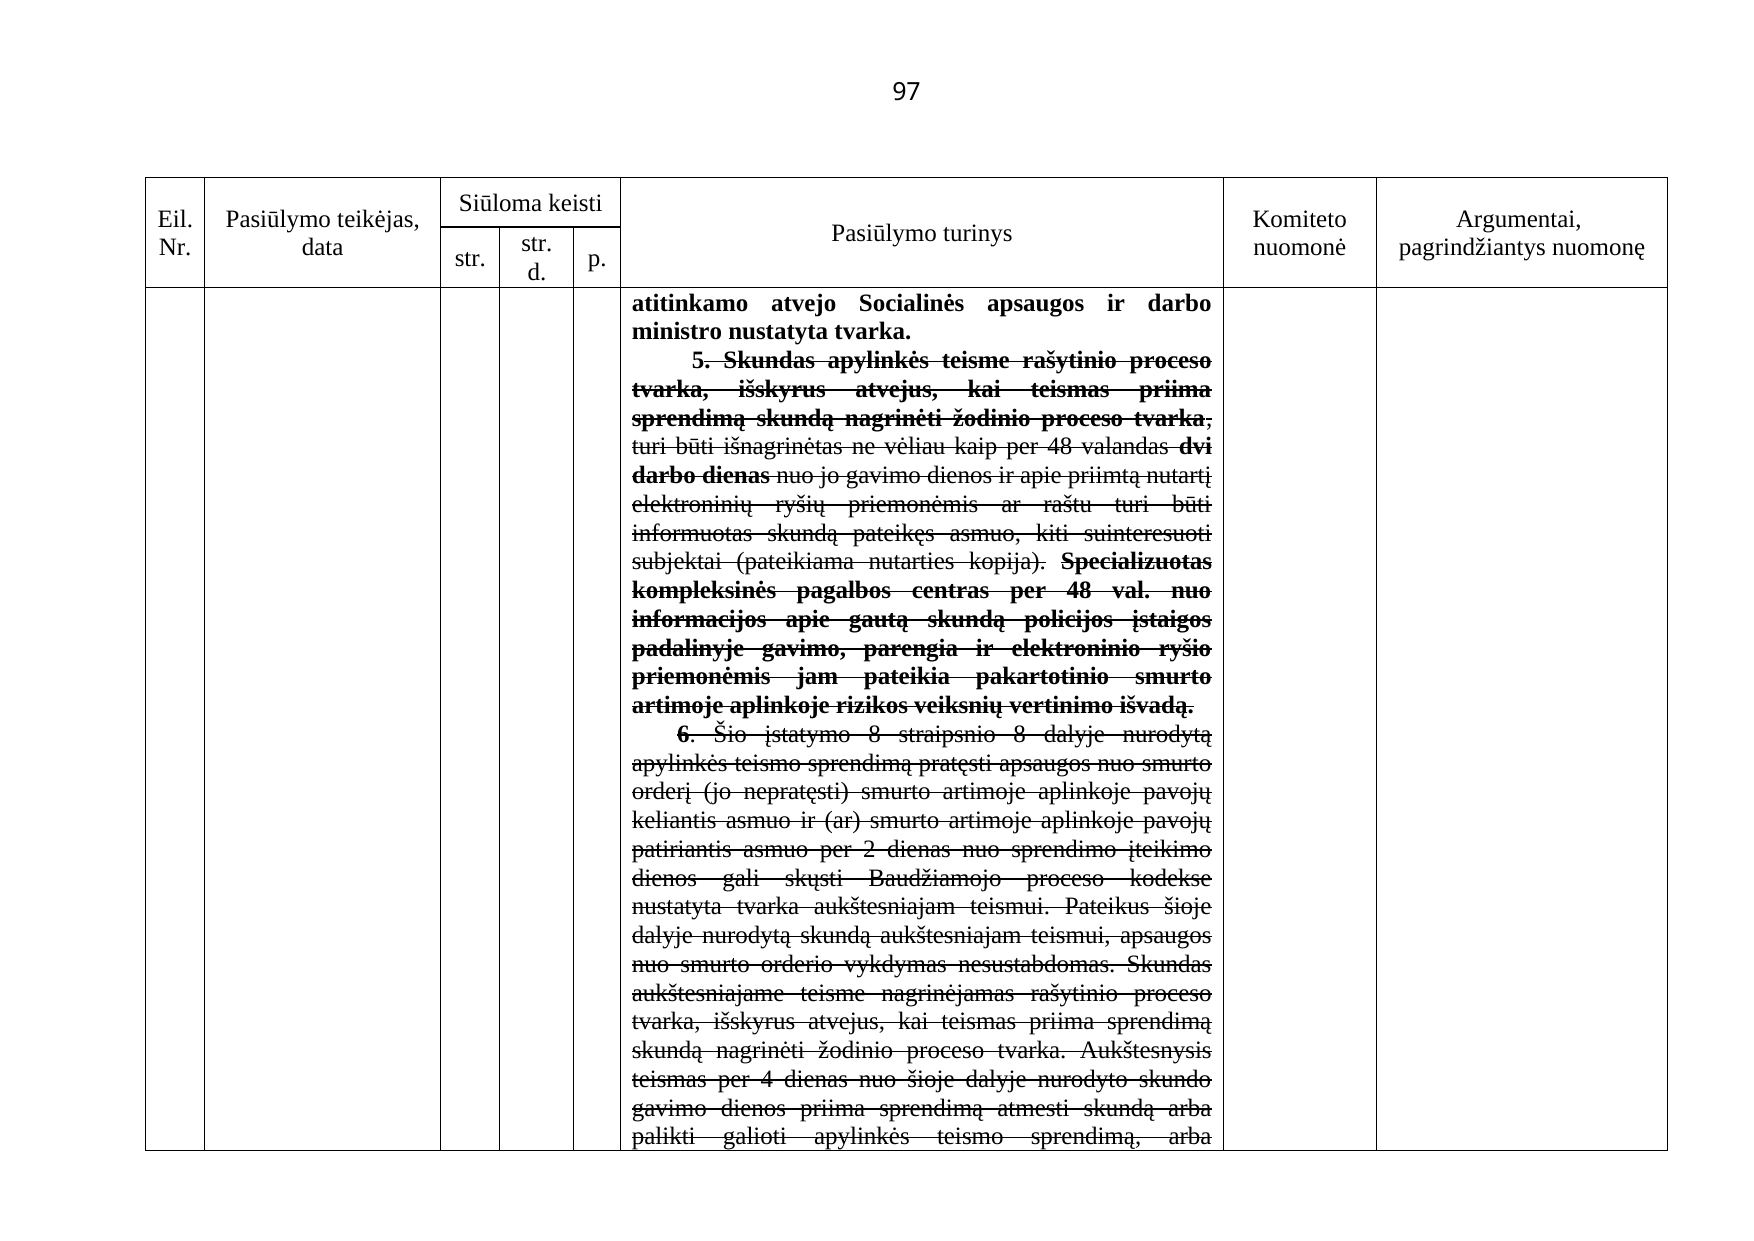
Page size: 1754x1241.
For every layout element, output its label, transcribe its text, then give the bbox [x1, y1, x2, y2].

table_cell [1377, 288, 1667, 1150]
table_cell [500, 288, 573, 1150]
table_cell [146, 288, 204, 1150]
table_header Siūloma keisti [441, 178, 620, 226]
table_cell [205, 288, 440, 1150]
table_header Argumentai, pagrindžiantys nuomonę [1377, 178, 1667, 287]
table_cell [1224, 288, 1376, 1150]
table_cell atitinkamo atvejo Socialinės apsaugos ir darbo ministro nustatyta tvarka. 5. Skundas apylinkės teisme rašytinio proceso tvarka, išskyrus atvejus, kai teismas priima sprendimą skundą nagrinėti žodinio proceso tvarka, turi būti išnagrinėtas ne vėliau kaip per 48 valandas dvi darbo dienas nuo jo gavimo dienos ir apie priimtą nutartį elektroninių ryšių priemonėmis ar raštu turi būti informuotas skundą pateikęs asmuo, kiti suinteresuoti subjektai (pateikiama nutarties kopija). Specializuotas kompleksinės pagalbos centras per 48 val. nuo informacijos apie gautą skundą policijos įstaigos padalinyje gavimo, parengia ir elektroninio ryšio priemonėmis jam pateikia pakartotinio smurto artimoje aplinkoje rizikos veiksnių vertinimo išvadą. 6. Šio įstatymo 8 straipsnio 8 dalyje nurodytą apylinkės teismo sprendimą pratęsti apsaugos nuo smurto orderį (jo nepratęsti) smurto artimoje aplinkoje pavojų keliantis asmuo ir (ar) smurto artimoje aplinkoje pavojų patiriantis asmuo per 2 dienas nuo sprendimo įteikimo dienos gali skųsti Baudžiamojo proceso kodekse nustatyta tvarka aukštesniajam teismui. Pateikus šioje dalyje nurodytą skundą aukštesniajam teismui, apsaugos nuo smurto orderio vykdymas nesustabdomas. Skundas aukštesniajame teisme nagrinėjamas rašytinio proceso tvarka, išskyrus atvejus, kai teismas priima sprendimą skundą nagrinėti žodinio proceso tvarka. Aukštesnysis teismas per 4 dienas nuo šioje dalyje nurodyto skundo gavimo dienos priima sprendimą atmesti skundą arba palikti galioti apylinkės teismo sprendimą, arba [621, 288, 1223, 1150]
table_header Pasiūlymo turinys [621, 178, 1223, 287]
table_cell p. [574, 228, 620, 287]
table_header Komiteto nuomonė [1224, 178, 1376, 287]
table_cell str. d. [500, 228, 573, 287]
table_header Eil. Nr. [146, 178, 204, 287]
table_cell [441, 288, 499, 1150]
table_cell str. [441, 228, 499, 287]
table_header Pasiūlymo teikėjas, data [205, 178, 440, 287]
table_cell [574, 288, 620, 1150]
